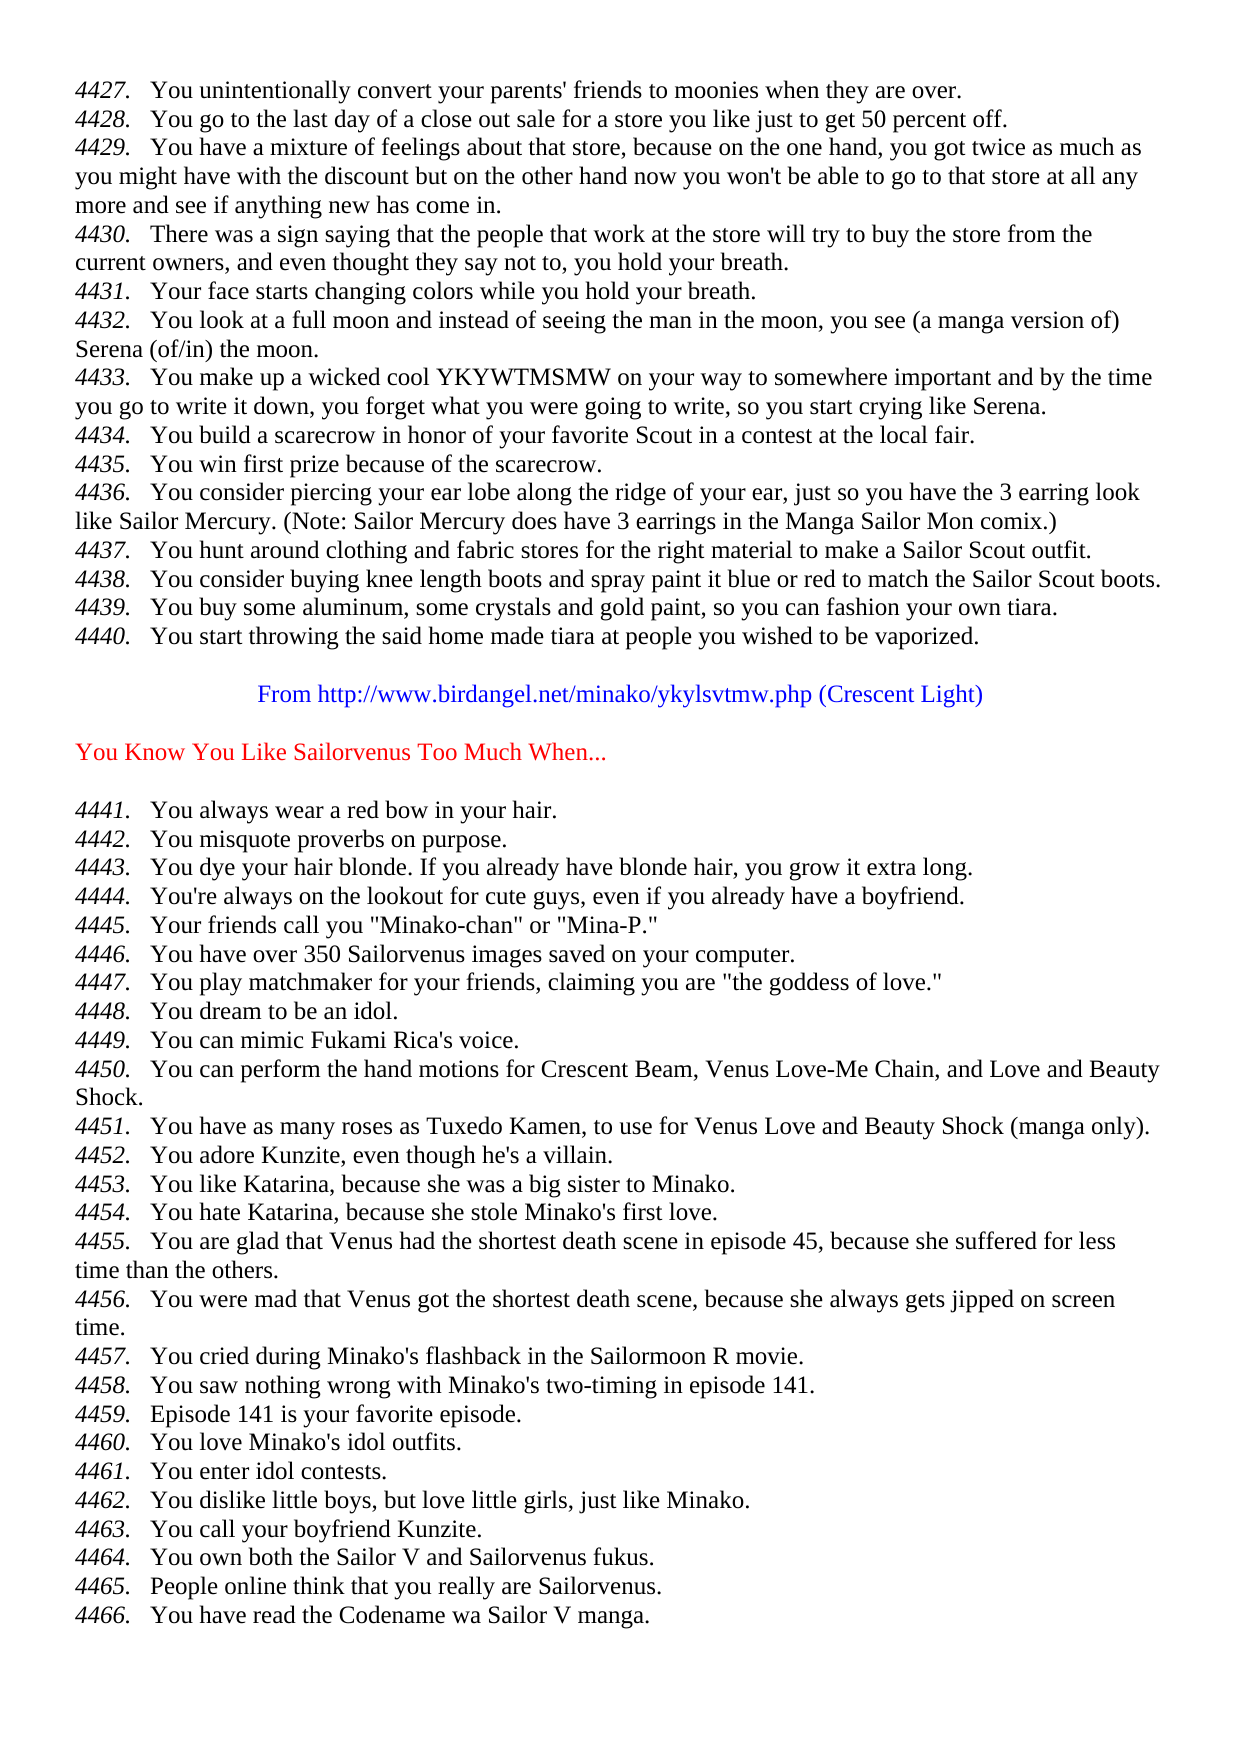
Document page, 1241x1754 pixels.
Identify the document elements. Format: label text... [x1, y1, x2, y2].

list You always wear a red bow in your hair. [75, 795, 1165, 824]
list You own both the Sailor V and Sailorvenus fukus. [75, 1542, 1165, 1571]
list You hate Katarina, because she stole Minako's first love. [75, 1197, 1165, 1226]
list You like Katarina, because she was a big sister to Minako. [75, 1169, 1165, 1197]
list You start throwing the said home made tiara at people you wished to be vaporized. [75, 621, 1165, 650]
list You adore Kunzite, even though he's a villain. [75, 1140, 1165, 1169]
list You consider piercing your ear lobe along the ridge of your ear, just so you have the 3 earring look like Sailor Mercury. (Note: Sailor Mercury does have 3 earrings in the Manga Sailor Mon comix.) [75, 477, 1165, 535]
list Your friends call you "Minako-chan" or "Mina-P." [75, 910, 1165, 939]
list You play matchmaker for your friends, claiming you are "the goddess of love." [75, 967, 1165, 996]
list You cried during Minako's flashback in the Sailormoon R movie. [75, 1341, 1165, 1370]
list You unintentionally convert your parents' friends to moonies when they are over. [75, 75, 1165, 104]
list You look at a full moon and instead of seeing the man in the moon, you see (a manga version of) Serena (of/in) the moon. [75, 305, 1165, 362]
list You have read the Codename wa Sailor V manga. [75, 1600, 1165, 1629]
list You can mimic Fukami Rica's voice. [75, 1025, 1165, 1054]
list You dislike little boys, but love little girls, just like Minako. [75, 1485, 1165, 1514]
list You go to the last day of a close out sale for a store you like just to get 50 percent off. [75, 104, 1165, 132]
list You're always on the lookout for cute guys, even if you already have a boyfriend. [75, 881, 1165, 910]
list You dye your hair blonde. If you already have blonde hair, you grow it extra long. [75, 852, 1165, 881]
text From http://www.birdangel.net/minako/ykylsvtmw.php (Crescent Light) [75, 679, 1165, 708]
text You Know You Like Sailorvenus Too Much When... [75, 737, 1165, 766]
list You call your boyfriend Kunzite. [75, 1514, 1165, 1542]
list You dream to be an idol. [75, 996, 1165, 1025]
list People online think that you really are Sailorvenus. [75, 1571, 1165, 1600]
list You hunt around clothing and fabric stores for the right material to make a Sailor Scout outfit. [75, 535, 1165, 564]
list You enter idol contests. [75, 1456, 1165, 1485]
list You can perform the hand motions for Crescent Beam, Venus Love-Me Chain, and Love and Beauty Shock. [75, 1054, 1165, 1111]
list You build a scarecrow in honor of your favorite Scout in a contest at the local fair. [75, 420, 1165, 449]
list You win first prize because of the scarecrow. [75, 449, 1165, 477]
list You love Minako's idol outfits. [75, 1427, 1165, 1456]
list You consider buying knee length boots and spray paint it blue or red to match the Sailor Scout boots. [75, 564, 1165, 592]
list You saw nothing wrong with Minako's two-timing in episode 141. [75, 1370, 1165, 1399]
list Your face starts changing colors while you hold your breath. [75, 276, 1165, 305]
list You make up a wicked cool YKYWTMSMW on your way to somewhere important and by the time you go to write it down, you forget what you were going to write, so you start crying like Serena. [75, 362, 1165, 420]
list You have over 350 Sailorvenus images saved on your computer. [75, 939, 1165, 967]
list There was a sign saying that the people that work at the store will try to buy the store from the current owners, and even thought they say not to, you hold your breath. [75, 219, 1165, 276]
list You have a mixture of feelings about that store, because on the one hand, you got twice as much as you might have with the discount but on the other hand now you won't be able to go to that store at all any more and see if anything new has come in. [75, 132, 1165, 219]
list You were mad that Venus got the shortest death scene, because she always gets jipped on screen time. [75, 1284, 1165, 1341]
list You have as many roses as Tuxedo Kamen, to use for Venus Love and Beauty Shock (manga only). [75, 1111, 1165, 1140]
list You buy some aluminum, some crystals and gold paint, so you can fashion your own tiara. [75, 592, 1165, 621]
list Episode 141 is your favorite episode. [75, 1399, 1165, 1427]
list You are glad that Venus had the shortest death scene in episode 45, because she suffered for less time than the others. [75, 1226, 1165, 1284]
list You misquote proverbs on purpose. [75, 824, 1165, 852]
